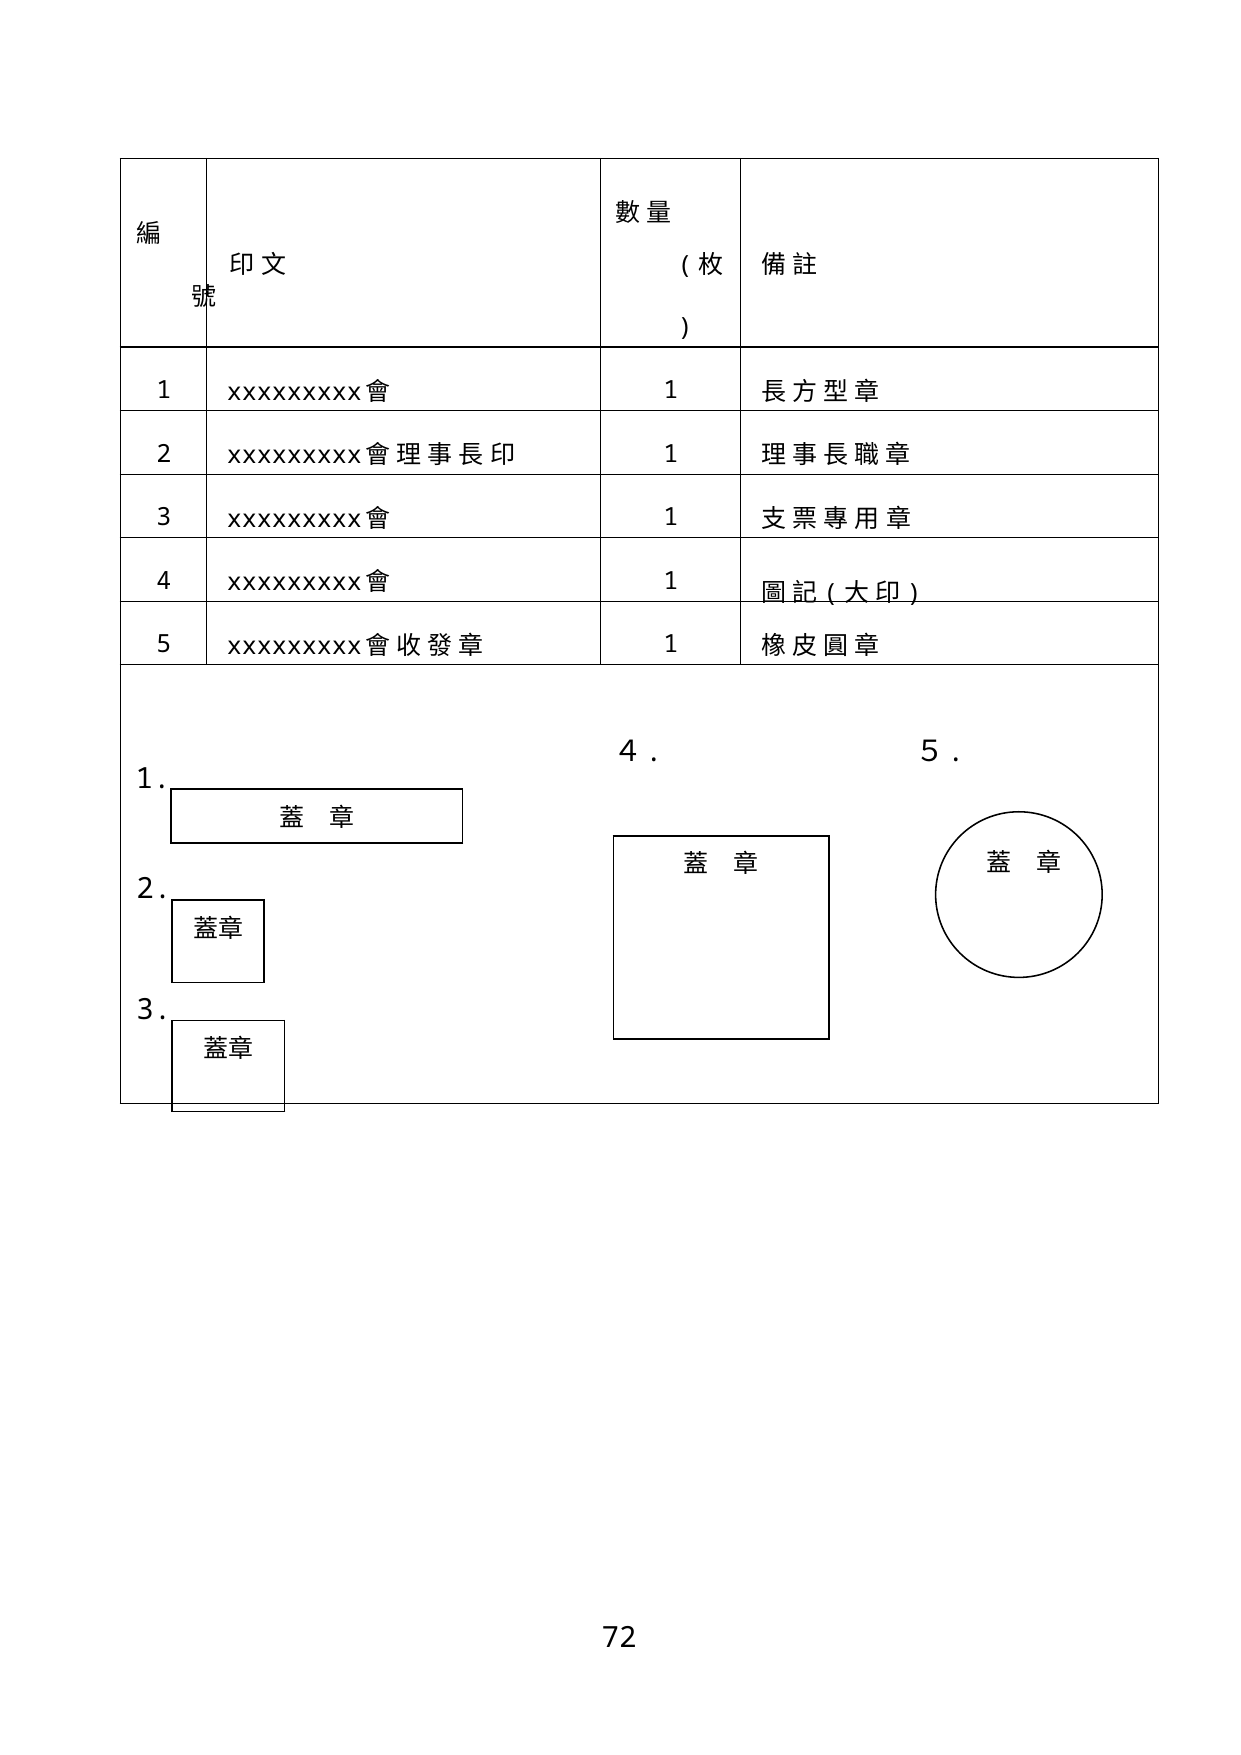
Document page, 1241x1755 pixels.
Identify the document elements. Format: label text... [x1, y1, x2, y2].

table_cell 理事長職章 [741, 411, 1158, 473]
table_cell 1 [601, 411, 740, 473]
table_cell 數量(枚) [601, 159, 740, 346]
table_cell 1 [601, 602, 740, 664]
table_cell 備註 [741, 159, 1158, 346]
table_cell 1 [601, 538, 740, 601]
table_cell 支票專用章 [741, 475, 1158, 537]
table_cell xxxxxxxxx會 [207, 475, 600, 537]
table_cell 2 [121, 411, 206, 473]
table_cell 1 [601, 475, 740, 537]
table_cell xxxxxxxxx會理事長印 [207, 411, 600, 473]
table_cell ４. [600, 665, 898, 1103]
table_cell 橡皮圓章 [741, 602, 1158, 664]
table_cell 3 [121, 475, 206, 537]
table_cell xxxxxxxxx會收發章 [207, 602, 600, 664]
table_cell 圖記(大印) [741, 538, 1158, 601]
table_cell 長方型章 [741, 348, 1158, 410]
table_cell 1. 2. 3. [121, 665, 600, 1103]
table_cell xxxxxxxxx會 [207, 348, 600, 410]
table_cell ５. [898, 665, 1158, 1103]
table_cell xxxxxxxxx會 [207, 538, 600, 601]
table_cell 1 [601, 348, 740, 410]
table_cell 5 [121, 602, 206, 664]
table_cell 印文 [207, 159, 600, 346]
table_cell 4 [121, 538, 206, 601]
table_cell 1 [121, 348, 206, 410]
table_cell 編號 [121, 159, 206, 346]
